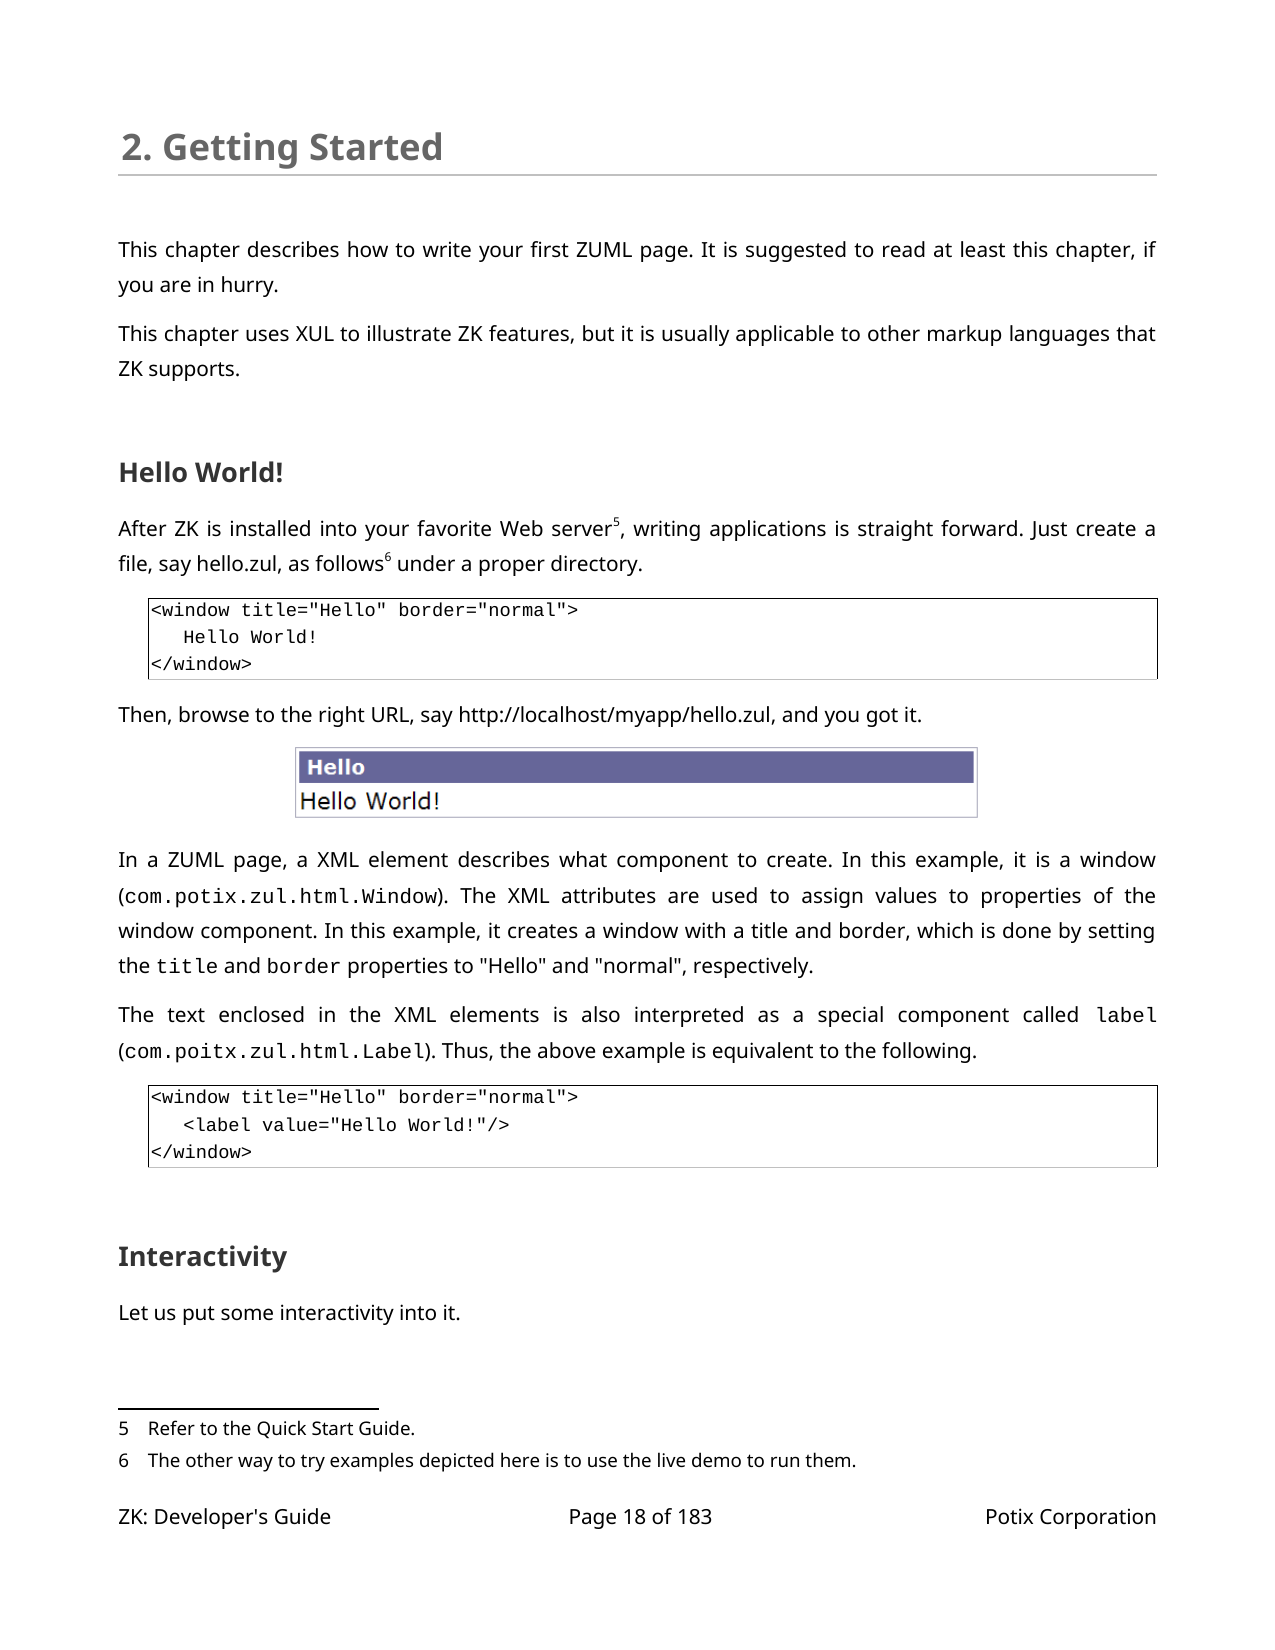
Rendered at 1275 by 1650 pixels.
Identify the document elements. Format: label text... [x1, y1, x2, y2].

text In a ZUML page, a XML element describes what component to create. In this example, it is a window (com.potix.zul.html.Window). The XML attributes are used to assign values to properties of the window component. In this example, it creates a window with a title and border, which is done by setting the title and border properties to "Hello" and "normal", respectively. [118, 749, 1157, 980]
text The other way to try examples depicted here is to use the live demo to run them. [118, 1447, 1157, 1473]
text This chapter describes how to write your first ZUML page. It is suggested to read at least this chapter, if you are in hurry. [118, 235, 1157, 298]
subtitle Interactivity [118, 1238, 1157, 1274]
text Hello World! [149, 625, 1157, 649]
text This chapter uses XUL to illustrate ZK features, but it is usually applicable to other markup languages that ZK supports. [118, 319, 1157, 382]
text After ZK is installed into your favorite Web server, writing applications is straight forward. Just create a file, say hello.zul, as follows under a proper directory. [118, 514, 1157, 577]
text <window title="Hello" border="normal"> [149, 1086, 1157, 1109]
text <window title="Hello" border="normal"> [149, 599, 1157, 622]
text Let us put some interactivity into it. [118, 1298, 1157, 1326]
subtitle Hello World! [118, 453, 1157, 490]
text <label value="Hello World!"/> [149, 1112, 1157, 1137]
text The text enclosed in the XML elements is also interpreted as a special component called label (com.poitx.zul.html.Label). Thus, the above example is equivalent to the following. [118, 1001, 1157, 1065]
text </window> [149, 652, 1157, 679]
text </window> [149, 1140, 1157, 1167]
text Then, browse to the right URL, say http://localhost/myapp/hello.zul, and you got it. [118, 700, 1157, 728]
subtitle 2. Getting Started [118, 118, 1157, 174]
picture [293, 746, 982, 821]
text Refer to the Quick Start Guide. [118, 1416, 1157, 1441]
